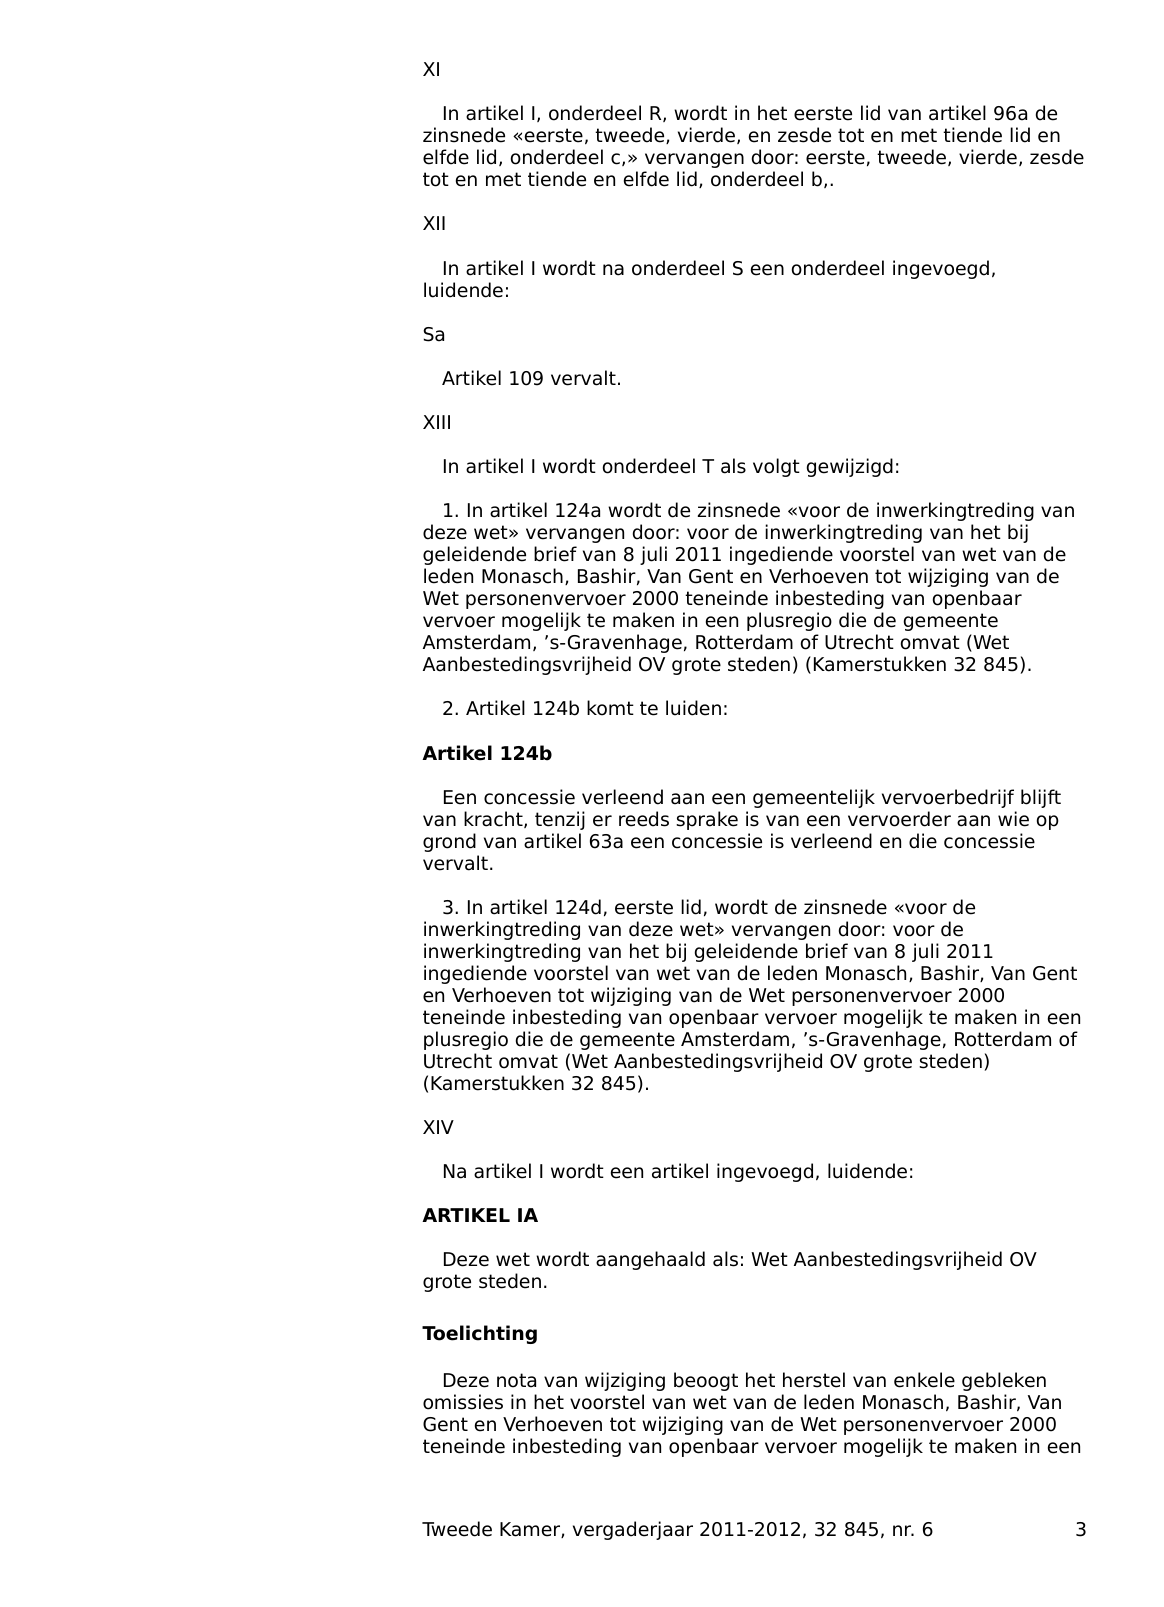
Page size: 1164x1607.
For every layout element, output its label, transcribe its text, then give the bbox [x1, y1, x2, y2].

subtitle XIV [422, 1117, 1087, 1139]
text Deze nota van wijziging beoogt het herstel van enkele gebleken omissies in het voorstel van wet van de leden Monasch, Bashir, Van Gent en Verhoeven tot wijziging van de Wet personenvervoer 2000 teneinde inbesteding van openbaar vervoer mogelijk te maken in een [422, 1370, 1087, 1458]
subtitle XIII [422, 412, 1087, 434]
text Deze wet wordt aangehaald als: Wet Aanbestedingsvrijheid OV grote steden. [422, 1249, 1087, 1293]
text 1. In artikel 124a wordt de zinsnede «voor de inwerkingtreding van deze wet» vervangen door: voor de inwerkingtreding van het bij geleidende brief van 8 juli 2011 ingediende voorstel van wet van de leden Monasch, Bashir, Van Gent en Verhoeven tot wijziging van de Wet personenvervoer 2000 teneinde inbesteding van openbaar vervoer mogelijk te maken in een plusregio die de gemeente Amsterdam, ’s-Gravenhage, Rotterdam of Utrecht omvat (Wet Aanbestedingsvrijheid OV grote steden) (Kamerstukken 32 845). [422, 500, 1087, 676]
text Artikel 109 vervalt. [422, 368, 1087, 390]
text 3. In artikel 124d, eerste lid, wordt de zinsnede «voor de inwerkingtreding van deze wet» vervangen door: voor de inwerkingtreding van het bij geleidende brief van 8 juli 2011 ingediende voorstel van wet van de leden Monasch, Bashir, Van Gent en Verhoeven tot wijziging van de Wet personenvervoer 2000 teneinde inbesteding van openbaar vervoer mogelijk te maken in een plusregio die de gemeente Amsterdam, ’s-Gravenhage, Rotterdam of Utrecht omvat (Wet Aanbestedingsvrijheid OV grote steden) (Kamerstukken 32 845). [422, 897, 1087, 1094]
text In artikel I wordt na onderdeel S een onderdeel ingevoegd, luidende: [422, 257, 1087, 301]
text 2. Artikel 124b komt te luiden: [422, 698, 1087, 720]
subtitle XI [422, 59, 1087, 81]
text Na artikel I wordt een artikel ingevoegd, luidende: [422, 1161, 1087, 1183]
subtitle ARTIKEL IA [422, 1205, 1087, 1227]
subtitle XII [422, 213, 1087, 235]
text In artikel I wordt onderdeel T als volgt gewijzigd: [422, 456, 1087, 478]
subtitle Sa [422, 324, 1087, 346]
text Een concessie verleend aan een gemeentelijk vervoerbedrijf blijft van kracht, tenzij er reeds sprake is van een vervoerder aan wie op grond van artikel 63a een concessie is verleend en die concessie vervalt. [422, 787, 1087, 874]
subtitle Artikel 124b [422, 742, 1087, 764]
text In artikel I, onderdeel R, wordt in het eerste lid van artikel 96a de zinsnede «eerste, tweede, vierde, en zesde tot en met tiende lid en elfde lid, onderdeel c,» vervangen door: eerste, tweede, vierde, zesde tot en met tiende en elfde lid, onderdeel b,. [422, 103, 1087, 191]
subtitle Toelichting [422, 1323, 1087, 1345]
